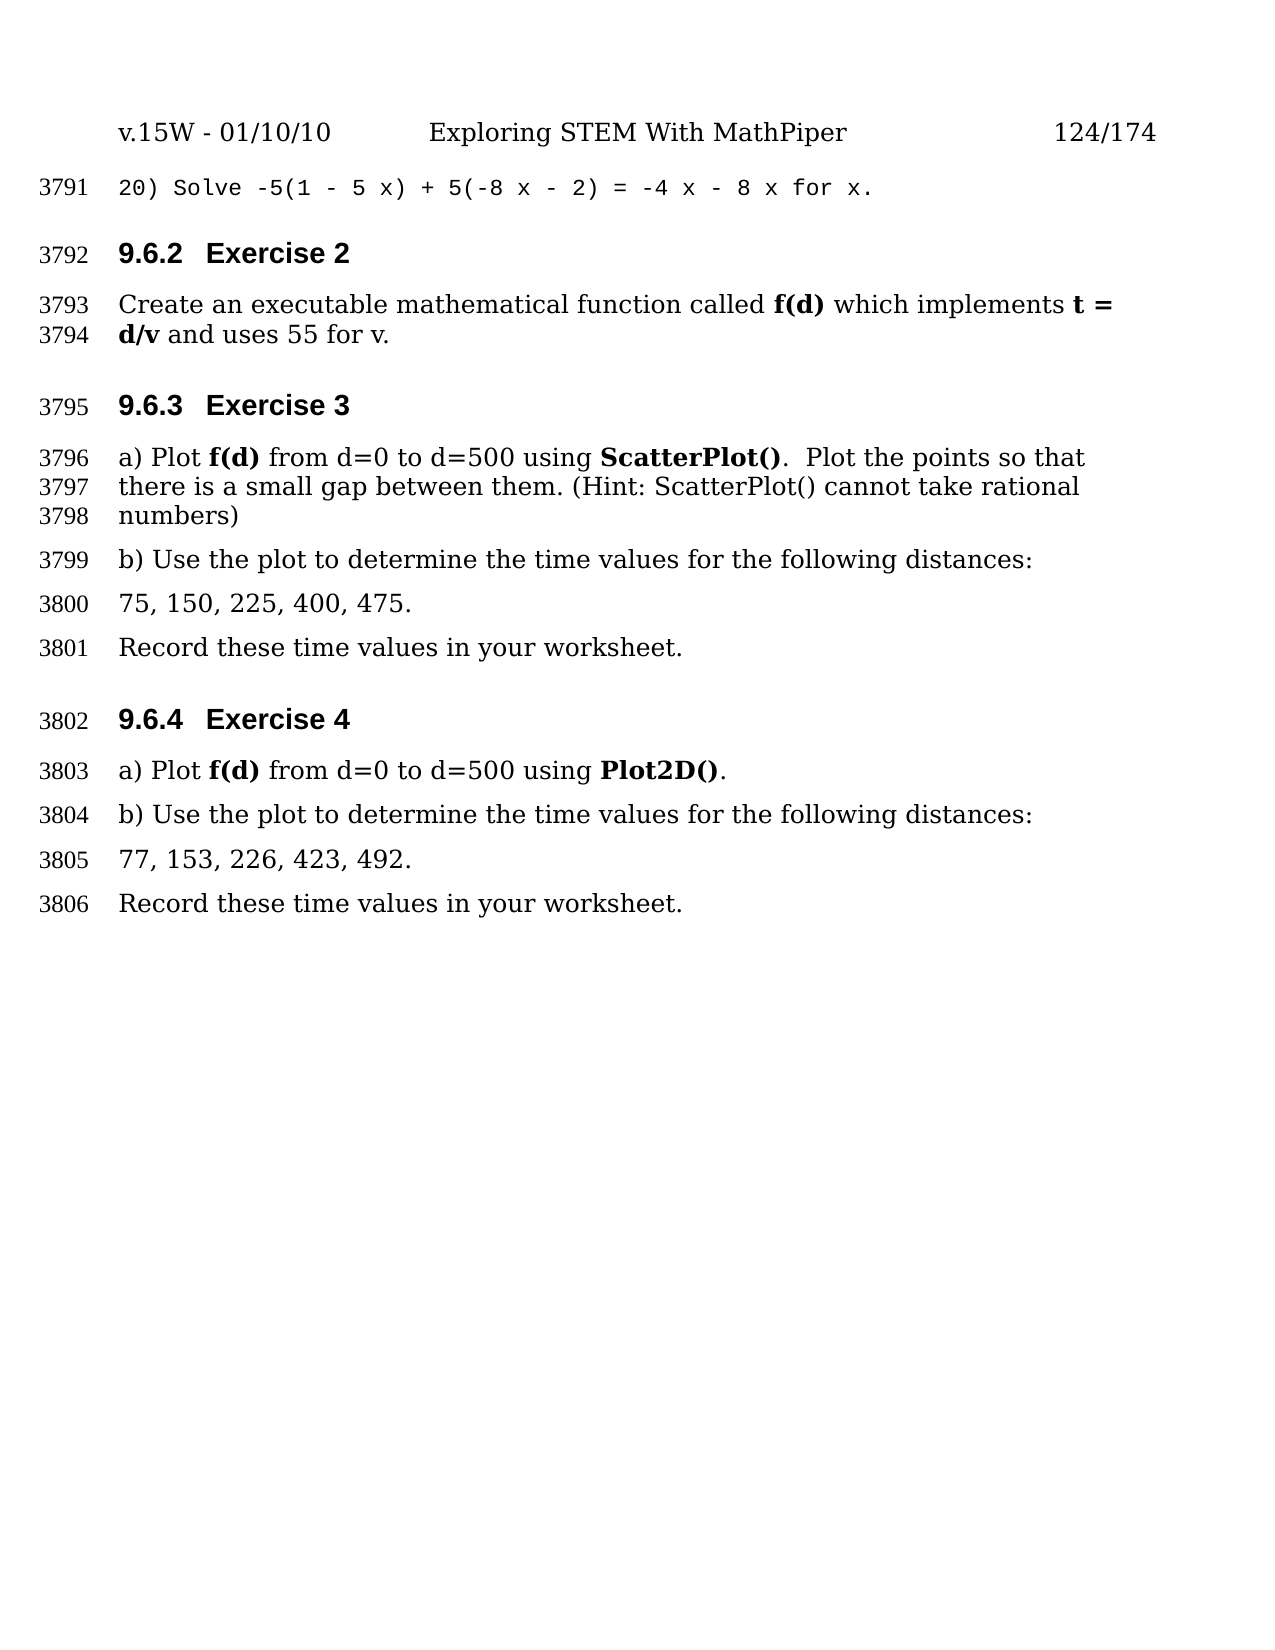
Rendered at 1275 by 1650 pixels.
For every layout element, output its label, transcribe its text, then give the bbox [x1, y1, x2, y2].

text b) Use the plot to determine the time values for the following distances: [118, 801, 1157, 830]
text b) Use the plot to determine the time values for the following distances: [118, 545, 1157, 574]
text 77, 153, 226, 423, 492. [118, 845, 1157, 874]
text 20) Solve -5(1 - 5 x) + 5(-8 x - 2) = -4 x - 8 x for x. [118, 177, 1157, 203]
text Create an executable mathematical function called f(d) which implements t = d/v and uses 55 for v. [118, 290, 1157, 349]
subtitle Exercise 2 [118, 236, 1157, 269]
subtitle Exercise 3 [118, 388, 1157, 422]
text 75, 150, 225, 400, 475. [118, 589, 1157, 618]
text Record these time values in your worksheet. [118, 889, 1157, 918]
text a) Plot f(d) from d=0 to d=500 using ScatterPlot(). Plot the points so that there is a small gap between them. (Hint: ScatterPlot() cannot take rational numbers) [118, 442, 1157, 530]
subtitle Exercise 4 [118, 702, 1157, 735]
text Record these time values in your worksheet. [118, 633, 1157, 663]
text a) Plot f(d) from d=0 to d=500 using Plot2D(). [118, 756, 1157, 786]
